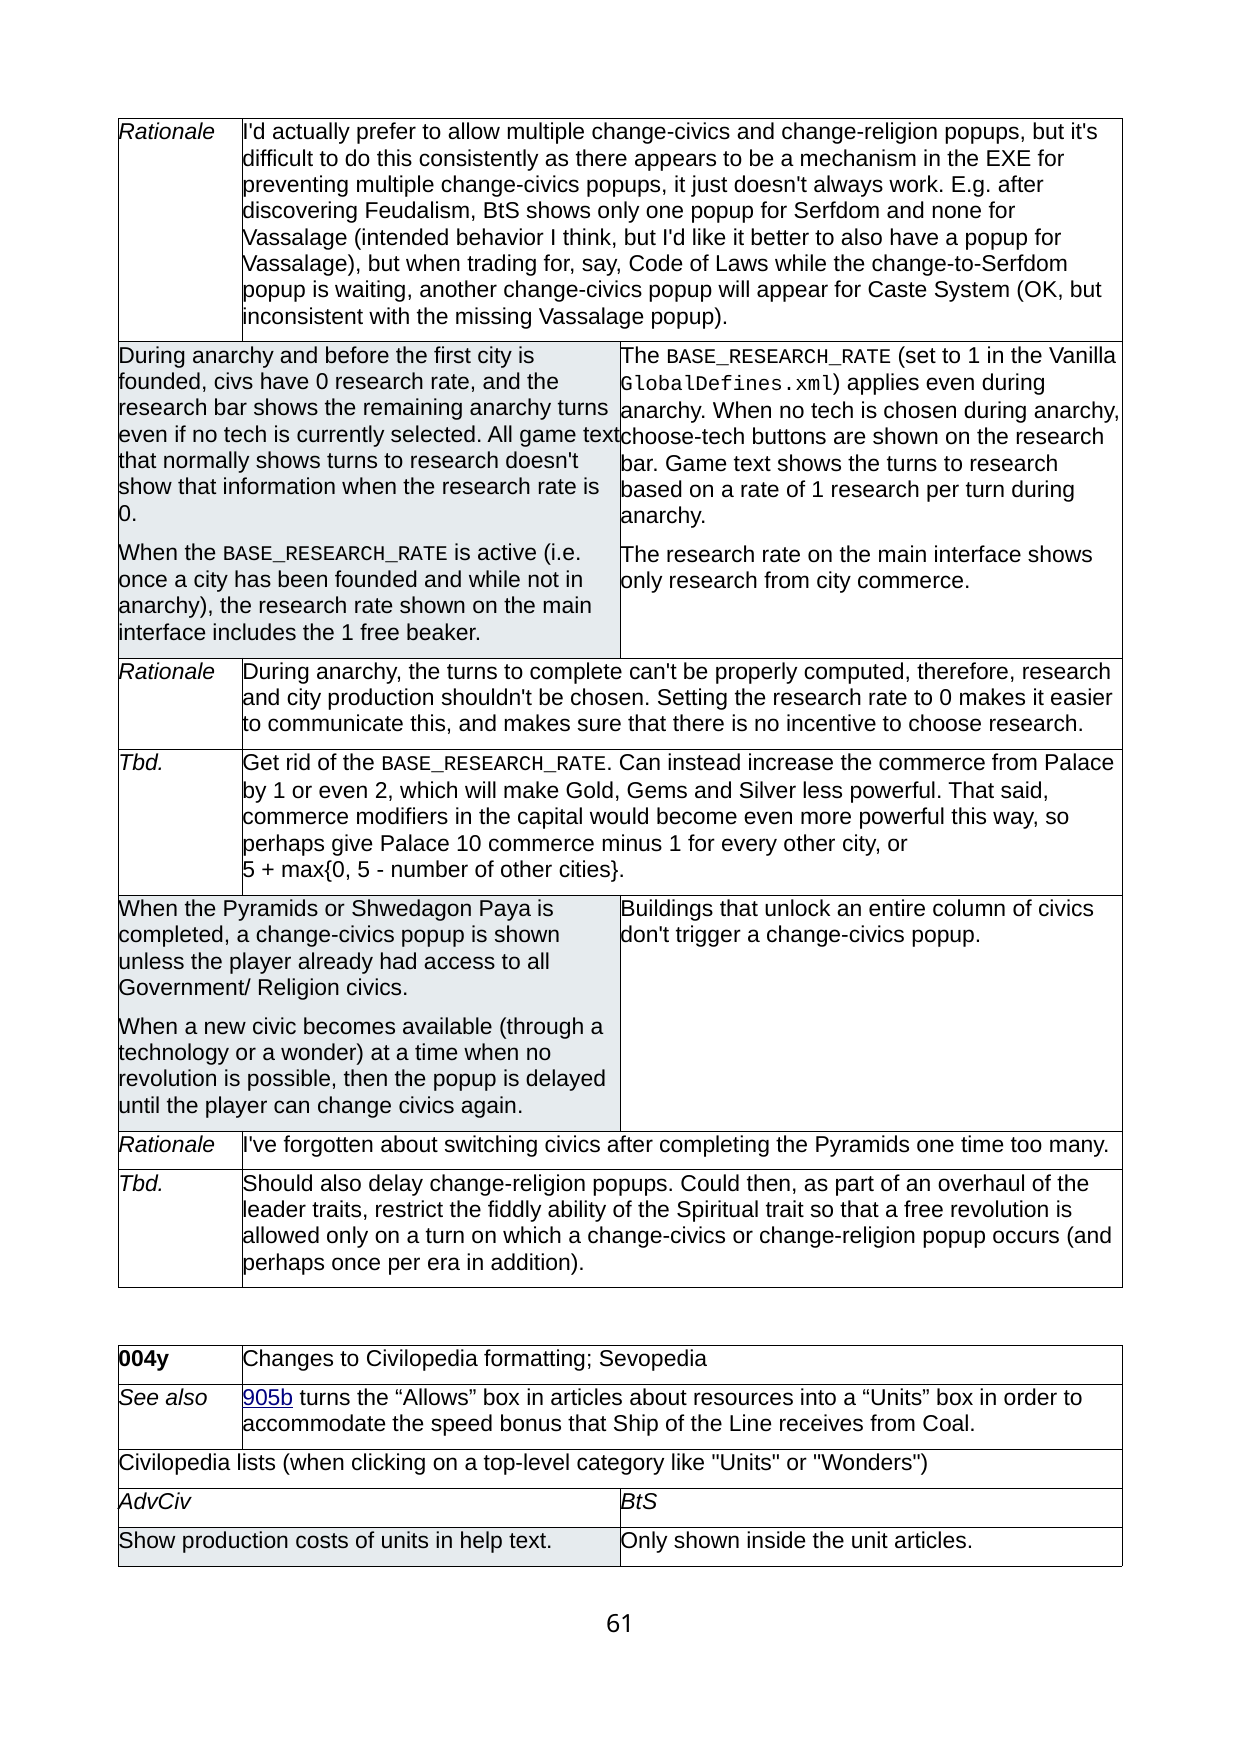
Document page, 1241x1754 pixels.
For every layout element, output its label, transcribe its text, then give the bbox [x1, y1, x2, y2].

table_header 004y [119, 1346, 242, 1384]
table_header Changes to Civilopedia formatting; Sevopedia [243, 1346, 1122, 1384]
table_cell During anarchy, the turns to complete can't be properly computed, therefore, research and city production shouldn't be chosen. Setting the research rate to 0 makes it easier to communicate this, and makes sure that there is no incentive to choose research. [243, 659, 1122, 749]
table_cell Rationale [119, 119, 242, 341]
table_cell Civilopedia lists (when clicking on a top-level category like "Units" or "Wonders") [119, 1450, 1122, 1488]
table_cell Show production costs of units in help text. [119, 1528, 620, 1566]
table_cell When the Pyramids or Shwedagon Paya is completed, a change-civics popup is shown unless the player already had access to all Government/ Religion civics. When a new civic becomes available (through a technology or a wonder) at a time when no revolution is possible, then the popup is delayed until the player can change civics again. [119, 896, 620, 1131]
table_cell Rationale [119, 659, 242, 749]
table_cell Tbd. [119, 1170, 242, 1287]
table_cell During anarchy and before the first city is founded, civs have 0 research rate, and the research bar shows the remaining anarchy turns even if no tech is currently selected. All game text that normally shows turns to research doesn't show that information when the research rate is 0. When the BASE_RESEARCH_RATE is active (i.e. once a city has been founded and while not in anarchy), the research rate shown on the main interface includes the 1 free beaker. [119, 342, 620, 658]
table_cell Buildings that unlock an entire column of civics don't trigger a change-civics popup. [621, 896, 1122, 1131]
table_cell Only shown inside the unit articles. [621, 1528, 1122, 1566]
table_cell 905b turns the “Allows” box in articles about resources into a “Units” box in order to accommodate the speed bonus that Ship of the Line receives from Coal. [243, 1385, 1122, 1449]
table_cell See also [119, 1385, 242, 1449]
table_cell BtS [621, 1489, 1122, 1527]
table_cell I've forgotten about switching civics after completing the Pyramids one time too many. [243, 1132, 1122, 1169]
table_cell Tbd. [119, 750, 242, 895]
table_cell Should also delay change-religion popups. Could then, as part of an overhaul of the leader traits, restrict the fiddly ability of the Spiritual trait so that a free revolution is allowed only on a turn on which a change-civics or change-religion popup occurs (and perhaps once per era in addition). [243, 1170, 1122, 1287]
table_cell I'd actually prefer to allow multiple change-civics and change-religion popups, but it's difficult to do this consistently as there appears to be a mechanism in the EXE for preventing multiple change-civics popups, it just doesn't always work. E.g. after discovering Feudalism, BtS shows only one popup for Serfdom and none for Vassalage (intended behavior I think, but I'd like it better to also have a popup for Vassalage), but when trading for, say, Code of Laws while the change-to-Serfdom popup is waiting, another change-civics popup will appear for Caste System (OK, but inconsistent with the missing Vassalage popup). [243, 119, 1122, 341]
table_cell Get rid of the BASE_RESEARCH_RATE. Can instead increase the commerce from Palace by 1 or even 2, which will make Gold, Gems and Silver less powerful. That said, commerce modifiers in the capital would become even more powerful this way, so perhaps give Palace 10 commerce minus 1 for every other city, or 5 + max{0, 5 - number of other cities}. [243, 750, 1122, 895]
table_cell The BASE_RESEARCH_RATE (set to 1 in the Vanilla GlobalDefines.xml) applies even during anarchy. When no tech is chosen during anarchy, choose-tech buttons are shown on the research bar. Game text shows the turns to research based on a rate of 1 research per turn during anarchy. The research rate on the main interface shows only research from city commerce. [621, 342, 1122, 658]
table_cell Rationale [119, 1132, 242, 1169]
table_cell AdvCiv [119, 1489, 620, 1527]
